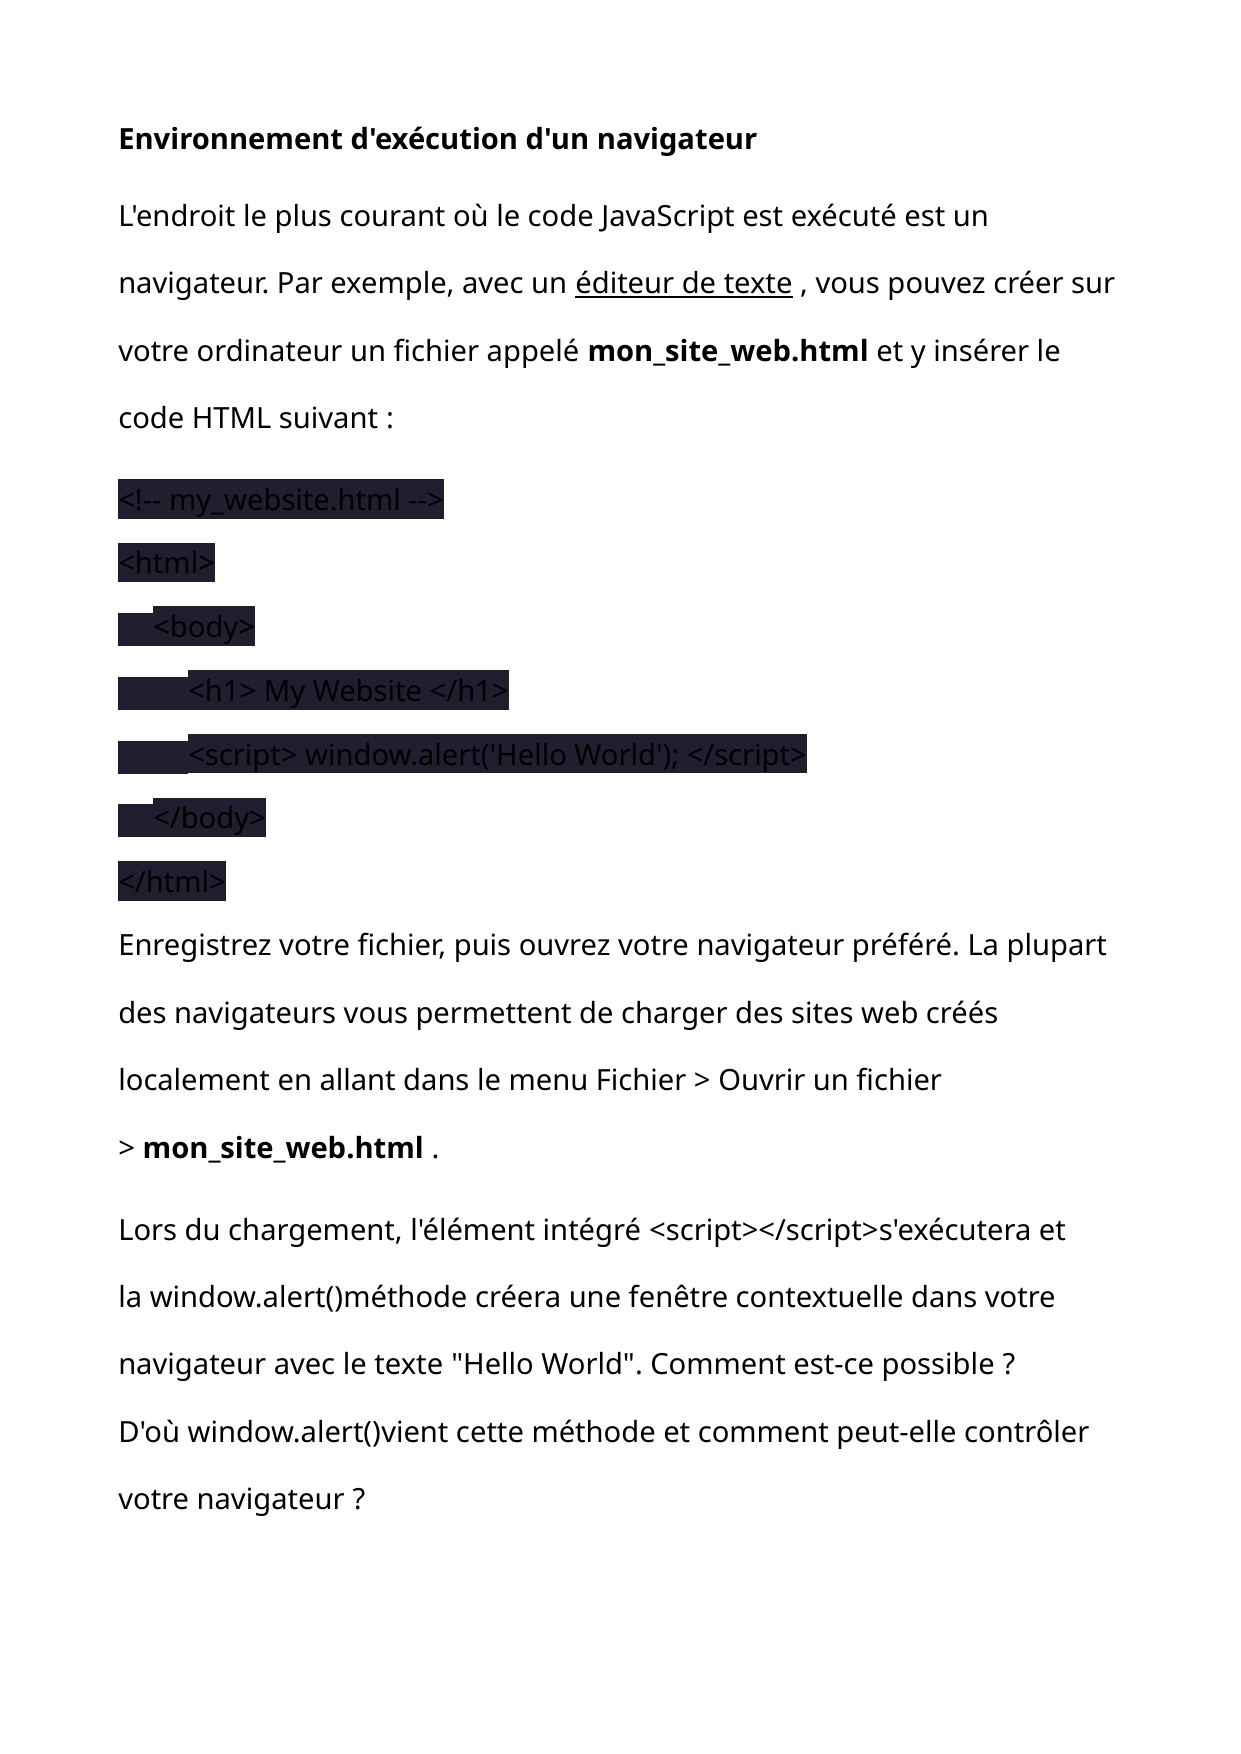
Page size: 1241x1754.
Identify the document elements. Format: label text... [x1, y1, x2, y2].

text <h1> My Website </h1> [118, 670, 1122, 710]
subtitle Environnement d'exécution d'un navigateur [118, 118, 1122, 158]
text </body> [118, 797, 1122, 837]
text Enregistrez votre fichier, puis ouvrez votre navigateur préféré. La plupart des navigateurs vous permettent de charger des sites web créés localement en allant dans le menu Fichier > Ouvrir un fichier > mon_site_web.html . [118, 925, 1122, 1167]
text <body> [118, 606, 1122, 646]
text <html> [118, 543, 1122, 582]
text <script> window.alert('Hello World'); </script> [118, 734, 1122, 774]
text <!-- my_website.html --> [118, 479, 1122, 519]
text Lors du chargement, l'élément intégré <script></script>s'exécutera et la window.alert()méthode créera une fenêtre contextuelle dans votre navigateur avec le texte "Hello World". Comment est-ce possible ? D'où window.alert()vient cette méthode et comment peut-elle contrôler votre navigateur ? [118, 1209, 1122, 1518]
text </html> [118, 861, 1122, 901]
text L'endroit le plus courant où le code JavaScript est exécuté est un navigateur. Par exemple, avec un éditeur de texte , vous pouvez créer sur votre ordinateur un fichier appelé mon_site_web.html et y insérer le code HTML suivant : [118, 195, 1122, 437]
